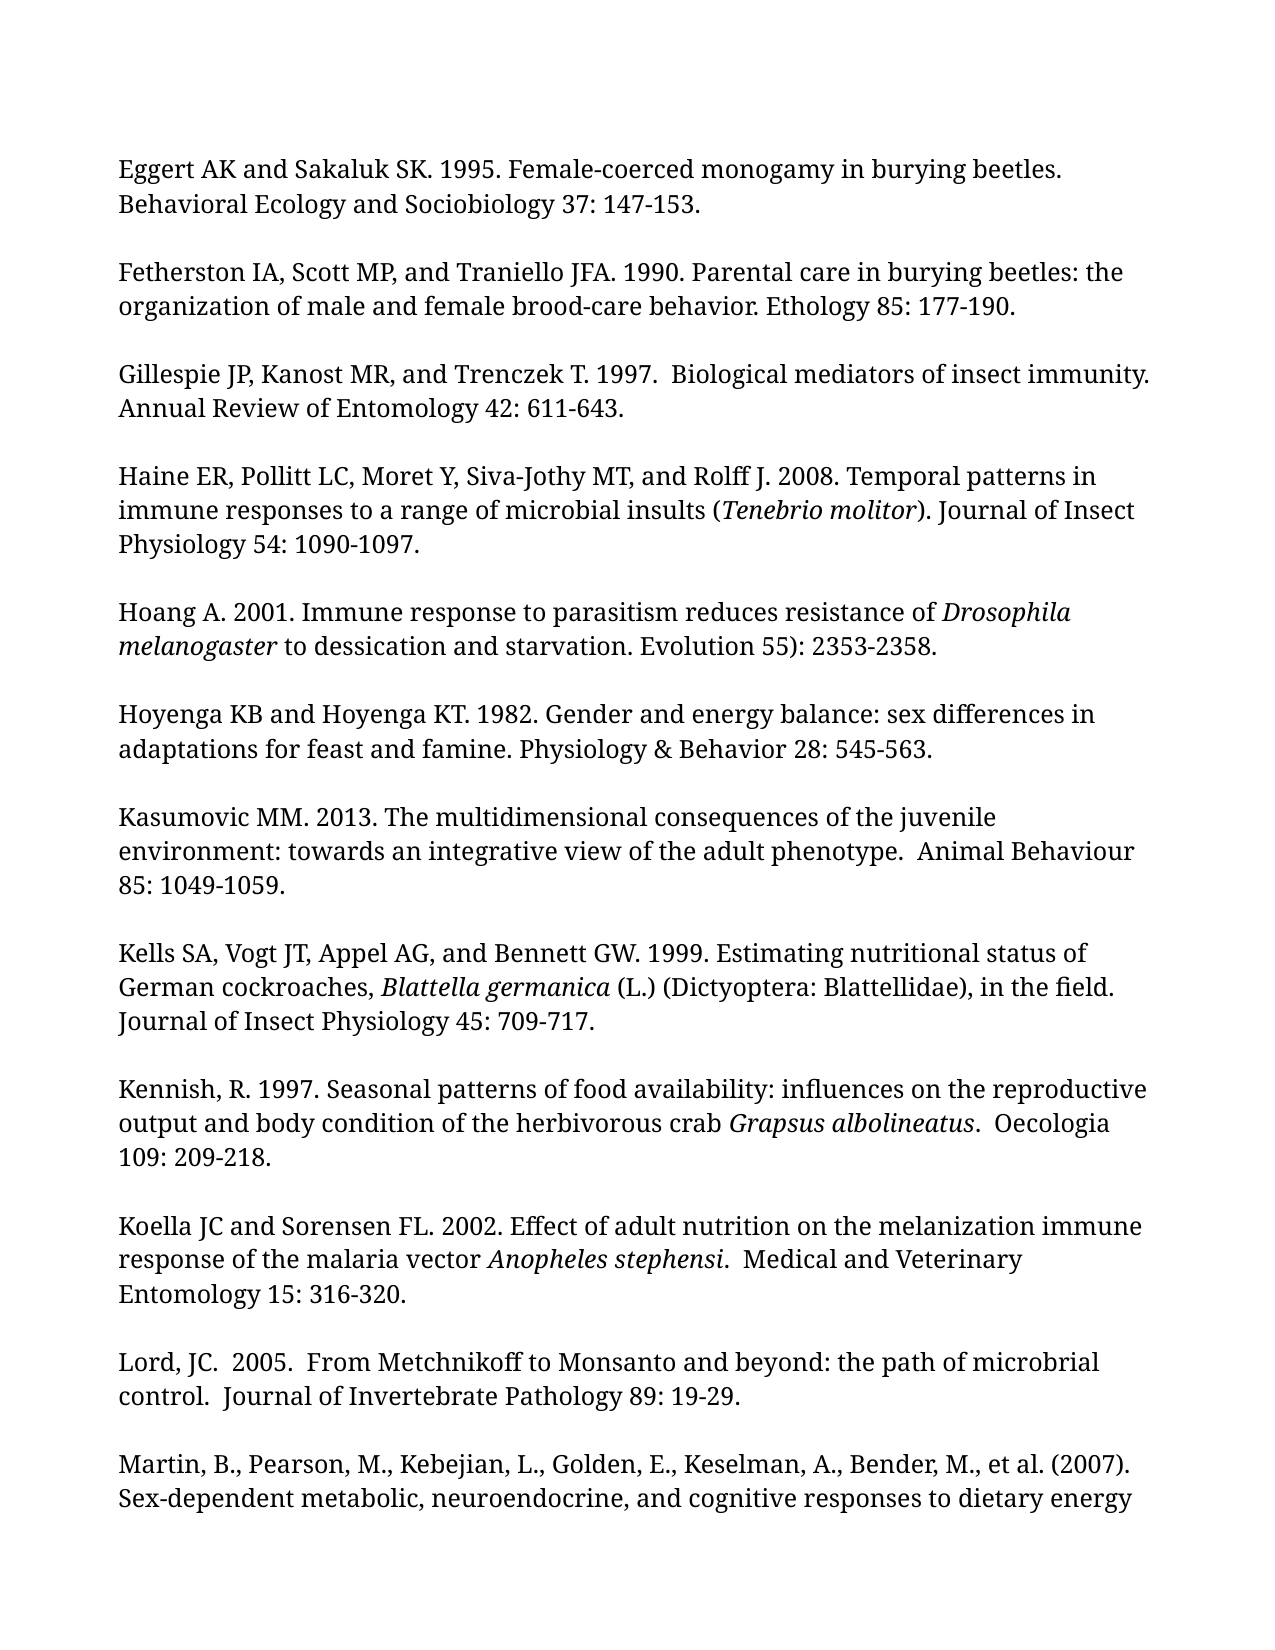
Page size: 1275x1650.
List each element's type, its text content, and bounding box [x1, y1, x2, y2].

text Kells SA, Vogt JT, Appel AG, and Bennett GW. 1999. Estimating nutritional status of German cockroaches, Blattella germanica (L.) (Dictyoptera: Blattellidae), in the field. Journal of Insect Physiology 45: 709-717. [118, 936, 1157, 1038]
text Eggert AK and Sakaluk SK. 1995. Female-coerced monogamy in burying beetles. Behavioral Ecology and Sociobiology 37: 147-153. [118, 152, 1157, 220]
text Fetherston IA, Scott MP, and Traniello JFA. 1990. Parental care in burying beetles: the organization of male and female brood-care behavior. Ethology 85: 177-190. [118, 254, 1157, 322]
text Kasumovic MM. 2013. The multidimensional consequences of the juvenile environment: towards an integrative view of the adult phenotype. Animal Behaviour 85: 1049-1059. [118, 799, 1157, 902]
text Haine ER, Pollitt LC, Moret Y, Siva-Jothy MT, and Rolff J. 2008. Temporal patterns in immune responses to a range of microbial insults (Tenebrio molitor). Journal of Insect Physiology 54: 1090-1097. [118, 459, 1157, 561]
text Martin, B., Pearson, M., Kebejian, L., Golden, E., Keselman, A., Bender, M., et al. (2007). Sex-dependent metabolic, neuroendocrine, and cognitive responses to dietary energy [118, 1447, 1157, 1515]
text Lord, JC. 2005. From Metchnikoff to Monsanto and beyond: the path of microbrial control. Journal of Invertebrate Pathology 89: 19-29. [118, 1344, 1157, 1412]
text Kennish, R. 1997. Seasonal patterns of food availability: influences on the reproductive output and body condition of the herbivorous crab Grapsus albolineatus. Oecologia 109: 209-218. [118, 1072, 1157, 1174]
text Hoang A. 2001. Immune response to parasitism reduces resistance of Drosophila melanogaster to dessication and starvation. Evolution 55): 2353-2358. [118, 595, 1157, 663]
text Hoyenga KB and Hoyenga KT. 1982. Gender and energy balance: sex differences in adaptations for feast and famine. Physiology & Behavior 28: 545-563. [118, 697, 1157, 765]
text Koella JC and Sorensen FL. 2002. Effect of adult nutrition on the melanization immune response of the malaria vector Anopheles stephensi. Medical and Veterinary Entomology 15: 316-320. [118, 1208, 1157, 1310]
text Gillespie JP, Kanost MR, and Trenczek T. 1997. Biological mediators of insect immunity. Annual Review of Entomology 42: 611-643. [118, 357, 1157, 425]
